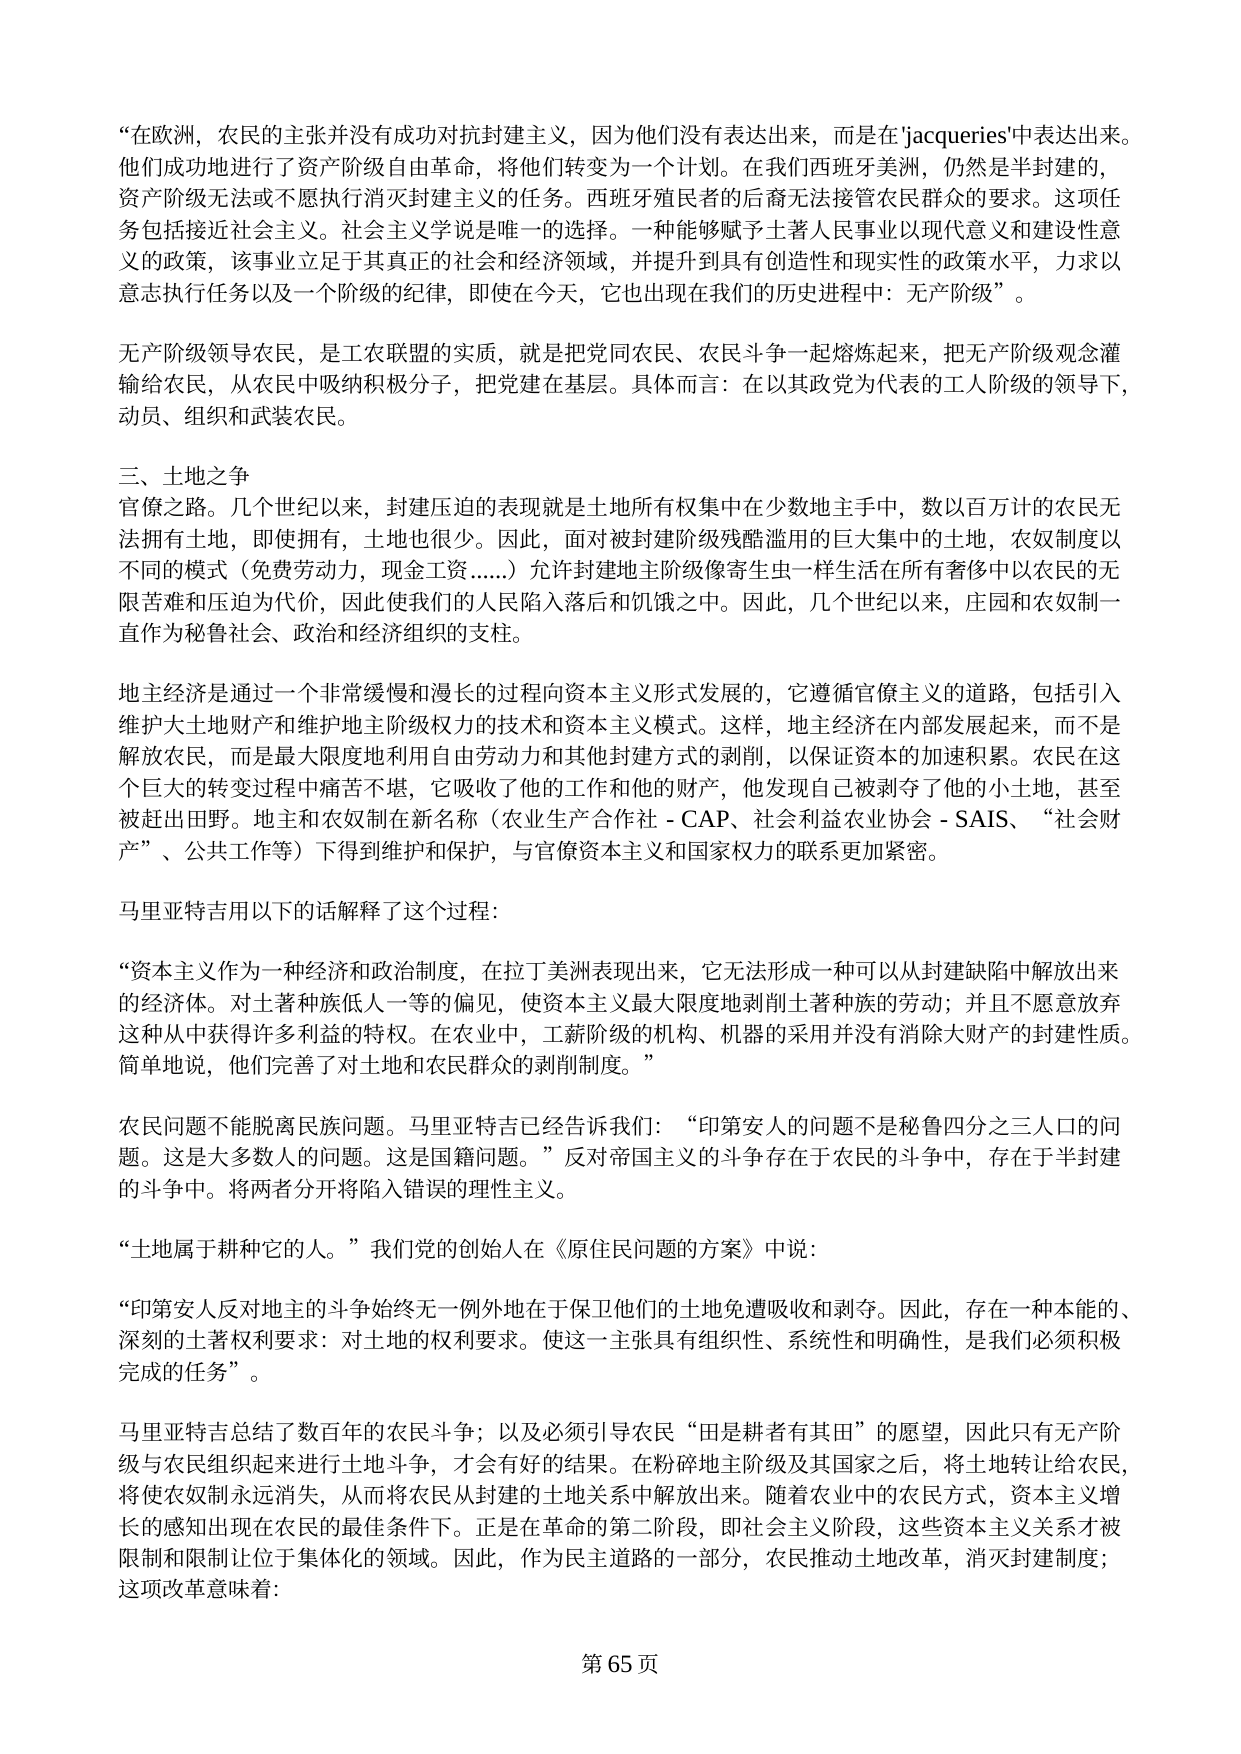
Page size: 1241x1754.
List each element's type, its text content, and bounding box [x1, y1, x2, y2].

text 三、土地之争 [118, 459, 1122, 491]
text 无产阶级领导农民，是工农联盟的实质，就是把党同农民、农民斗争一起熔炼起来，把无产阶级观念灌输给农民，从农民中吸纳积极分子，把党建在基层。具体而言：在以其政党为代表的工人阶级的领导下，动员、组织和武装农民。 [118, 336, 1122, 430]
text 马里亚特吉总结了数百年的农民斗争；以及必须引导农民“田是耕者有其田”的愿望，因此只有无产阶级与农民组织起来进行土地斗争，才会有好的结果。在粉碎地主阶级及其国家之后，将土地转让给农民，将使农奴制永远消失，从而将农民从封建的土地关系中解放出来。随着农业中的农民方式，资本主义增长的感知出现在农民的最佳条件下。正是在革命的第二阶段，即社会主义阶段，这些资本主义关系才被限制和限制让位于集体化的领域。因此，作为民主道路的一部分，农民推动土地改革，消灭封建制度；这项改革意味着： [118, 1415, 1122, 1604]
text 农民问题不能脱离民族问题。马里亚特吉已经告诉我们：“印第安人的问题不是秘鲁四分之三人口的问题。这是大多数人的问题。这是国籍问题。”反对帝国主义的斗争存在于农民的斗争中，存在于半封建的斗争中。将两者分开将陷入错误的理性主义。 [118, 1109, 1122, 1203]
text 马里亚特吉用以下的话解释了这个过程： [118, 894, 1122, 926]
text 地主经济是通过一个非常缓慢和漫长的过程向资本主义形式发展的，它遵循官僚主义的道路，包括引入维护大土地财产和维护地主阶级权力的技术和资本主义模式。这样，地主经济在内部发展起来，而不是解放农民，而是最大限度地利用自由劳动力和其他封建方式的剥削，以保证资本的加速积累。农民在这个巨大的转变过程中痛苦不堪，它吸收了他的工作和他的财产，他发现自己被剥夺了他的小土地，甚至被赶出田野。地主和农奴制在新名称（农业生产合作社 - CAP、社会利益农业协会 - SAIS、“社会财产”、公共工作等）下得到维护和保护，与官僚资本主义和国家权力的联系更加紧密。 [118, 677, 1122, 865]
text “印第安人反对地主的斗争始终无一例外地在于保卫他们的土地免遭吸收和剥夺。因此，存在一种本能的、深刻的土著权利要求：对土地的权利要求。使这一主张具有组织性、系统性和明确性，是我们必须积极完成的任务”。 [118, 1292, 1122, 1387]
text “土地属于耕种它的人。”我们党的创始人在《原住民问题的方案》中说： [118, 1232, 1122, 1263]
text 官僚之路。几个世纪以来，封建压迫的表现就是土地所有权集中在少数地主手中，数以百万计的农民无法拥有土地，即使拥有，土地也很少。因此，面对被封建阶级残酷滥用的巨大集中的土地，农奴制度以不同的模式（免费劳动力，现金工资......）允许封建地主阶级像寄生虫一样生活在所有奢侈中以农民的无限苦难和压迫为代价，因此使我们的人民陷入落后和饥饿之中。因此，几个世纪以来，庄园和农奴制一直作为秘鲁社会、政治和经济组织的支柱。 [118, 491, 1122, 648]
text “资本主义作为一种经济和政治制度，在拉丁美洲表现出来，它无法形成一种可以从封建缺陷中解放出来的经济体。对土著种族低人一等的偏见，使资本主义最大限度地剥削土著种族的劳动；并且不愿意放弃这种从中获得许多利益的特权。在农业中，工薪阶级的机构、机器的采用并没有消除大财产的封建性质。简单地说，他们完善了对土地和农民群众的剥削制度。” [118, 954, 1122, 1080]
text “在欧洲，农民的主张并没有成功对抗封建主义，因为他们没有表达出来，而是在'jacqueries'中表达出来。他们成功地进行了资产阶级自由革命，将他们转变为一个计划。在我们西班牙美洲，仍然是半封建的，资产阶级无法或不愿执行消灭封建主义的任务。西班牙殖民者的后裔无法接管农民群众的要求。这项任务包括接近社会主义。社会主义学说是唯一的选择。一种能够赋予土著人民事业以现代意义和建设性意义的政策，该事业立足于其真正的社会和经济领域，并提升到具有创造性和现实性的政策水平，力求以意志执行任务以及一个阶级的纪律，即使在今天，它也出现在我们的历史进程中：无产阶级”。 [118, 118, 1122, 307]
